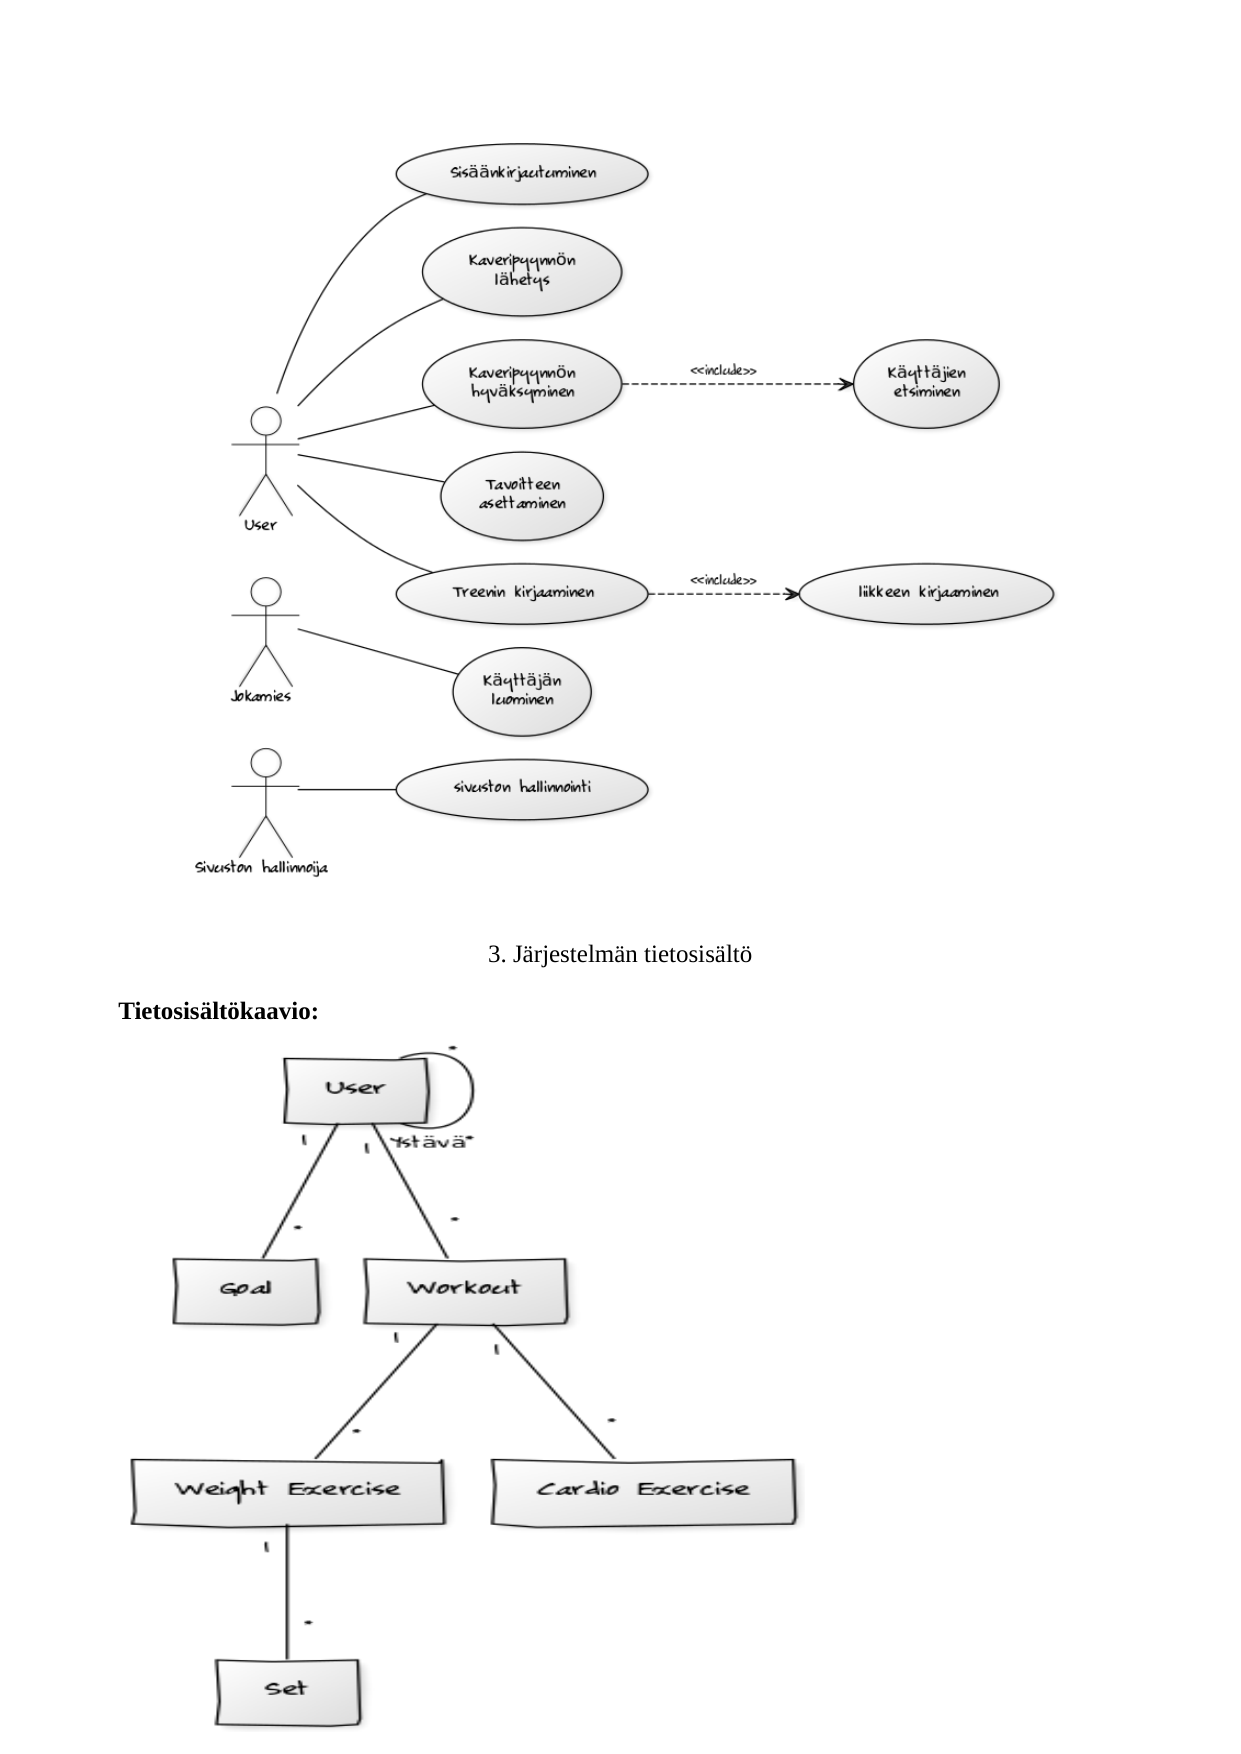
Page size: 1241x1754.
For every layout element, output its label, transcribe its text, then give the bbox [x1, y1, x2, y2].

text Tietosisältökaavio: [118, 996, 1122, 1025]
picture [159, 118, 1081, 911]
text 3. Järjestelmän tietosisältö [118, 939, 1122, 968]
picture [123, 1040, 805, 1732]
